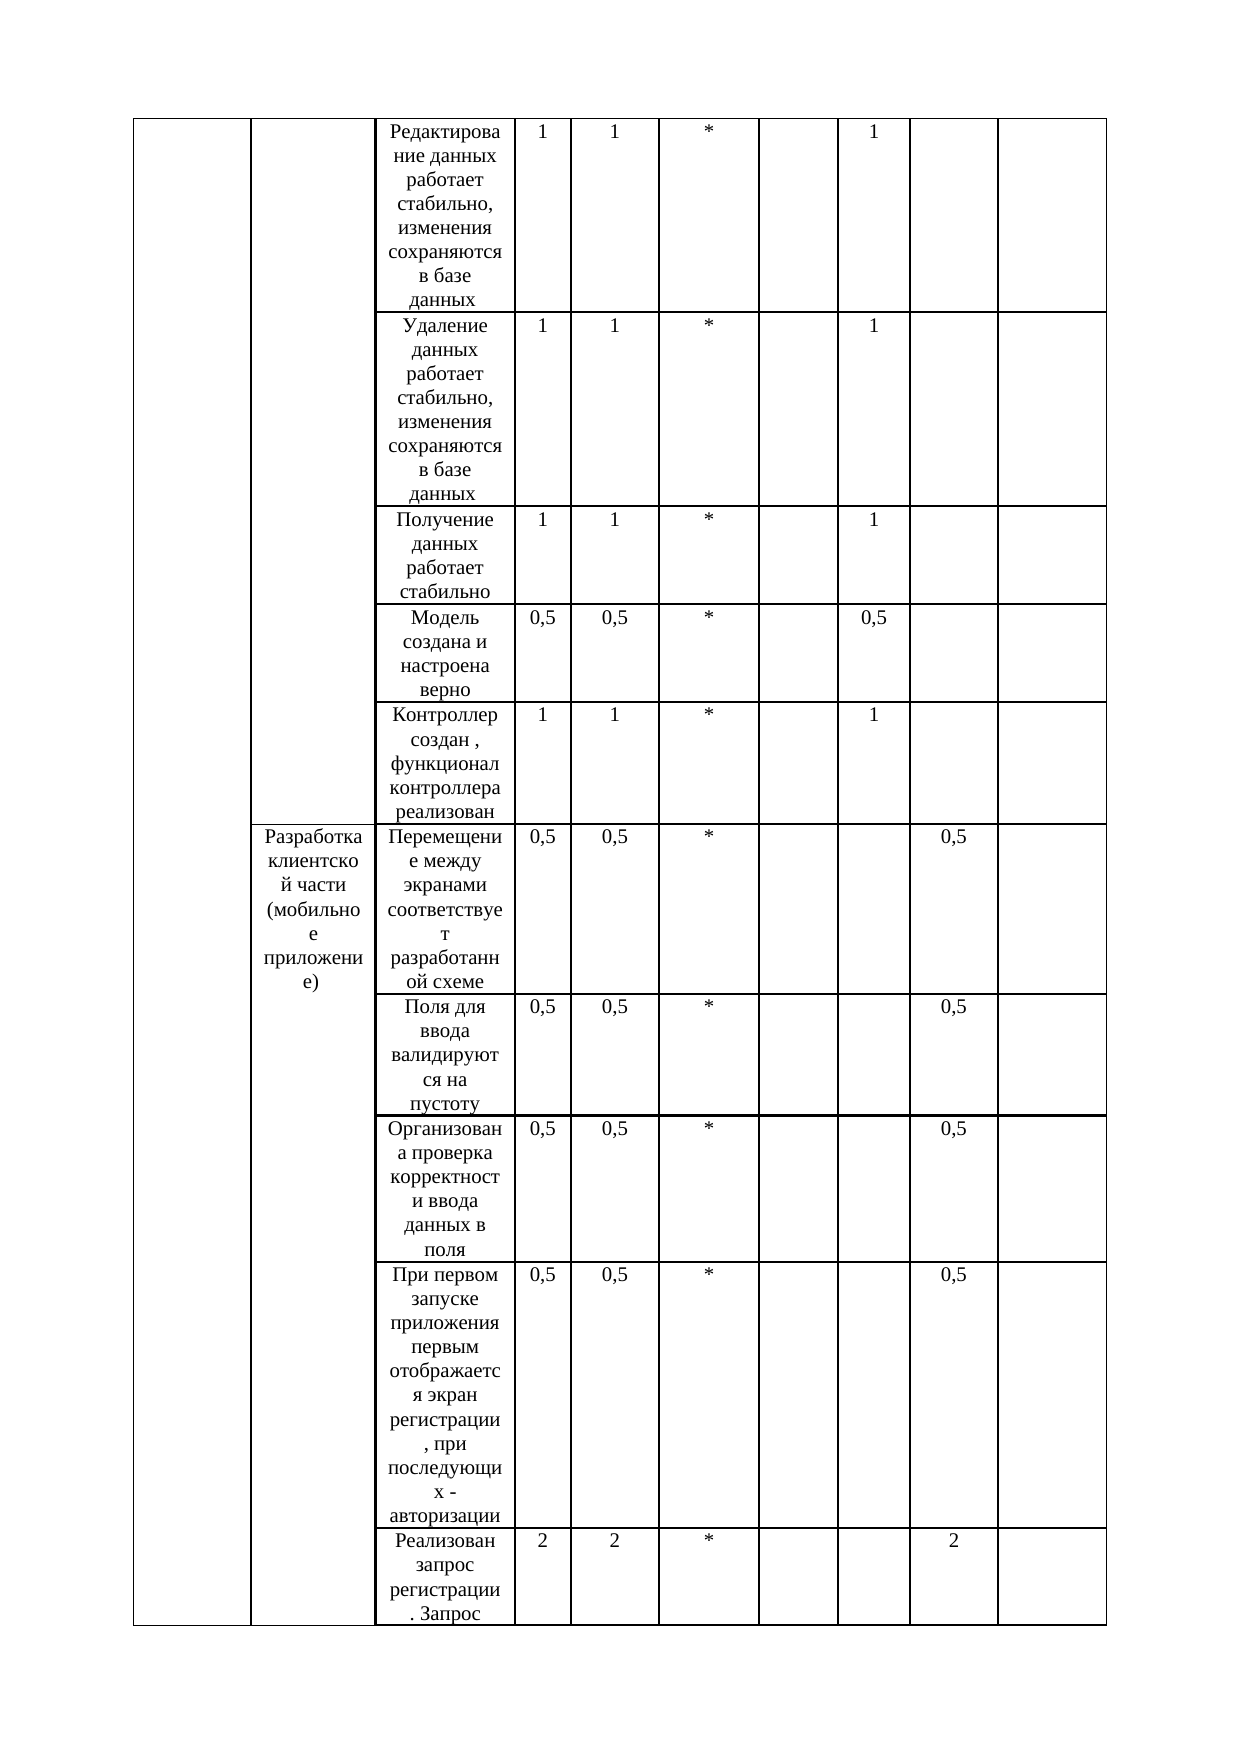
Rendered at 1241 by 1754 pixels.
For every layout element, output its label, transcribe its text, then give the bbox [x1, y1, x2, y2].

table_cell 2 [572, 1529, 658, 1624]
table_cell * [660, 313, 758, 505]
table_cell [839, 1263, 909, 1527]
table_cell [911, 703, 997, 823]
table_cell * [660, 1263, 758, 1527]
table_cell [999, 1529, 1106, 1624]
table_cell [999, 825, 1106, 993]
table_cell 1 [572, 507, 658, 603]
table_cell * [660, 1117, 758, 1261]
table_cell * [660, 1529, 758, 1624]
table_cell Организована проверка корректности ввода данных в поля [377, 1117, 514, 1261]
table_cell [760, 1263, 837, 1527]
table_cell [760, 119, 837, 311]
table_cell Разработка клиентской части (мобильное приложение) [252, 825, 374, 1625]
table_cell 1 [572, 703, 658, 823]
table_cell 0,5 [516, 825, 570, 993]
table_cell Получение данных работает стабильно [377, 507, 514, 603]
table_cell [839, 1117, 909, 1261]
table_cell 0,5 [572, 995, 658, 1114]
table_cell 0,5 [516, 1117, 570, 1261]
table_cell Перемещение между экранами соответствует разработанной схеме [377, 825, 514, 993]
table_cell [839, 825, 909, 993]
table_cell 0,5 [911, 825, 997, 993]
table_cell * [660, 825, 758, 993]
table_cell [999, 119, 1106, 311]
table_cell 1 [572, 119, 658, 311]
table_cell 0,5 [516, 1263, 570, 1527]
table_cell [760, 825, 837, 993]
table_cell [999, 1117, 1106, 1261]
table_cell [760, 703, 837, 823]
table_cell 2 [516, 1529, 570, 1624]
table_cell 1 [516, 507, 570, 603]
table_cell 1 [839, 313, 909, 505]
table_cell Контроллер создан , функционал контроллера реализован [377, 703, 514, 823]
table_cell 0,5 [572, 605, 658, 701]
table_cell При первом запуске приложения первым отображается экран регистрации, при последующих - авторизации [377, 1263, 514, 1527]
table_cell [760, 995, 837, 1114]
table_cell 0,5 [911, 1117, 997, 1261]
table_cell Поля для ввода валидируются на пустоту [377, 995, 514, 1114]
table_cell 0,5 [516, 995, 570, 1114]
table_cell * [660, 507, 758, 603]
table_cell * [660, 703, 758, 823]
table_cell [760, 507, 837, 603]
table_cell [999, 313, 1106, 505]
table_cell [999, 1263, 1106, 1527]
table_cell [999, 703, 1106, 823]
table_cell Реализован запрос регистрации. Запрос [377, 1529, 514, 1624]
table_cell 0,5 [839, 605, 909, 701]
table_cell 0,5 [911, 995, 997, 1114]
table_cell * [660, 995, 758, 1114]
table_cell [911, 507, 997, 603]
table_cell 1 [839, 507, 909, 603]
table_cell [252, 119, 374, 824]
table_cell [999, 605, 1106, 701]
table_cell [760, 313, 837, 505]
table_cell Удаление данных работает стабильно, изменения сохраняются в базе данных [377, 313, 514, 505]
table_cell 1 [839, 703, 909, 823]
table_cell [839, 995, 909, 1114]
table_cell 0,5 [516, 605, 570, 701]
table_cell Модель создана и настроена верно [377, 605, 514, 701]
table_cell * [660, 605, 758, 701]
table_cell * [660, 119, 758, 311]
table_cell [134, 119, 250, 1625]
table_cell [911, 313, 997, 505]
table_cell 1 [516, 703, 570, 823]
table_cell 0,5 [911, 1263, 997, 1527]
table_cell [839, 1529, 909, 1624]
table_cell 1 [839, 119, 909, 311]
table_cell [999, 507, 1106, 603]
table_cell 1 [516, 119, 570, 311]
table_cell [911, 119, 997, 311]
table_cell 2 [911, 1529, 997, 1624]
table_cell 1 [516, 313, 570, 505]
table_cell 0,5 [572, 1117, 658, 1261]
table_cell Редактирование данных работает стабильно, изменения сохраняются в базе данных [377, 119, 514, 311]
table_cell [911, 605, 997, 701]
table_cell 0,5 [572, 1263, 658, 1527]
table_cell [760, 605, 837, 701]
table_cell 1 [572, 313, 658, 505]
table_cell [999, 995, 1106, 1114]
table_cell [760, 1529, 837, 1624]
table_cell [760, 1117, 837, 1261]
table_cell 0,5 [572, 825, 658, 993]
